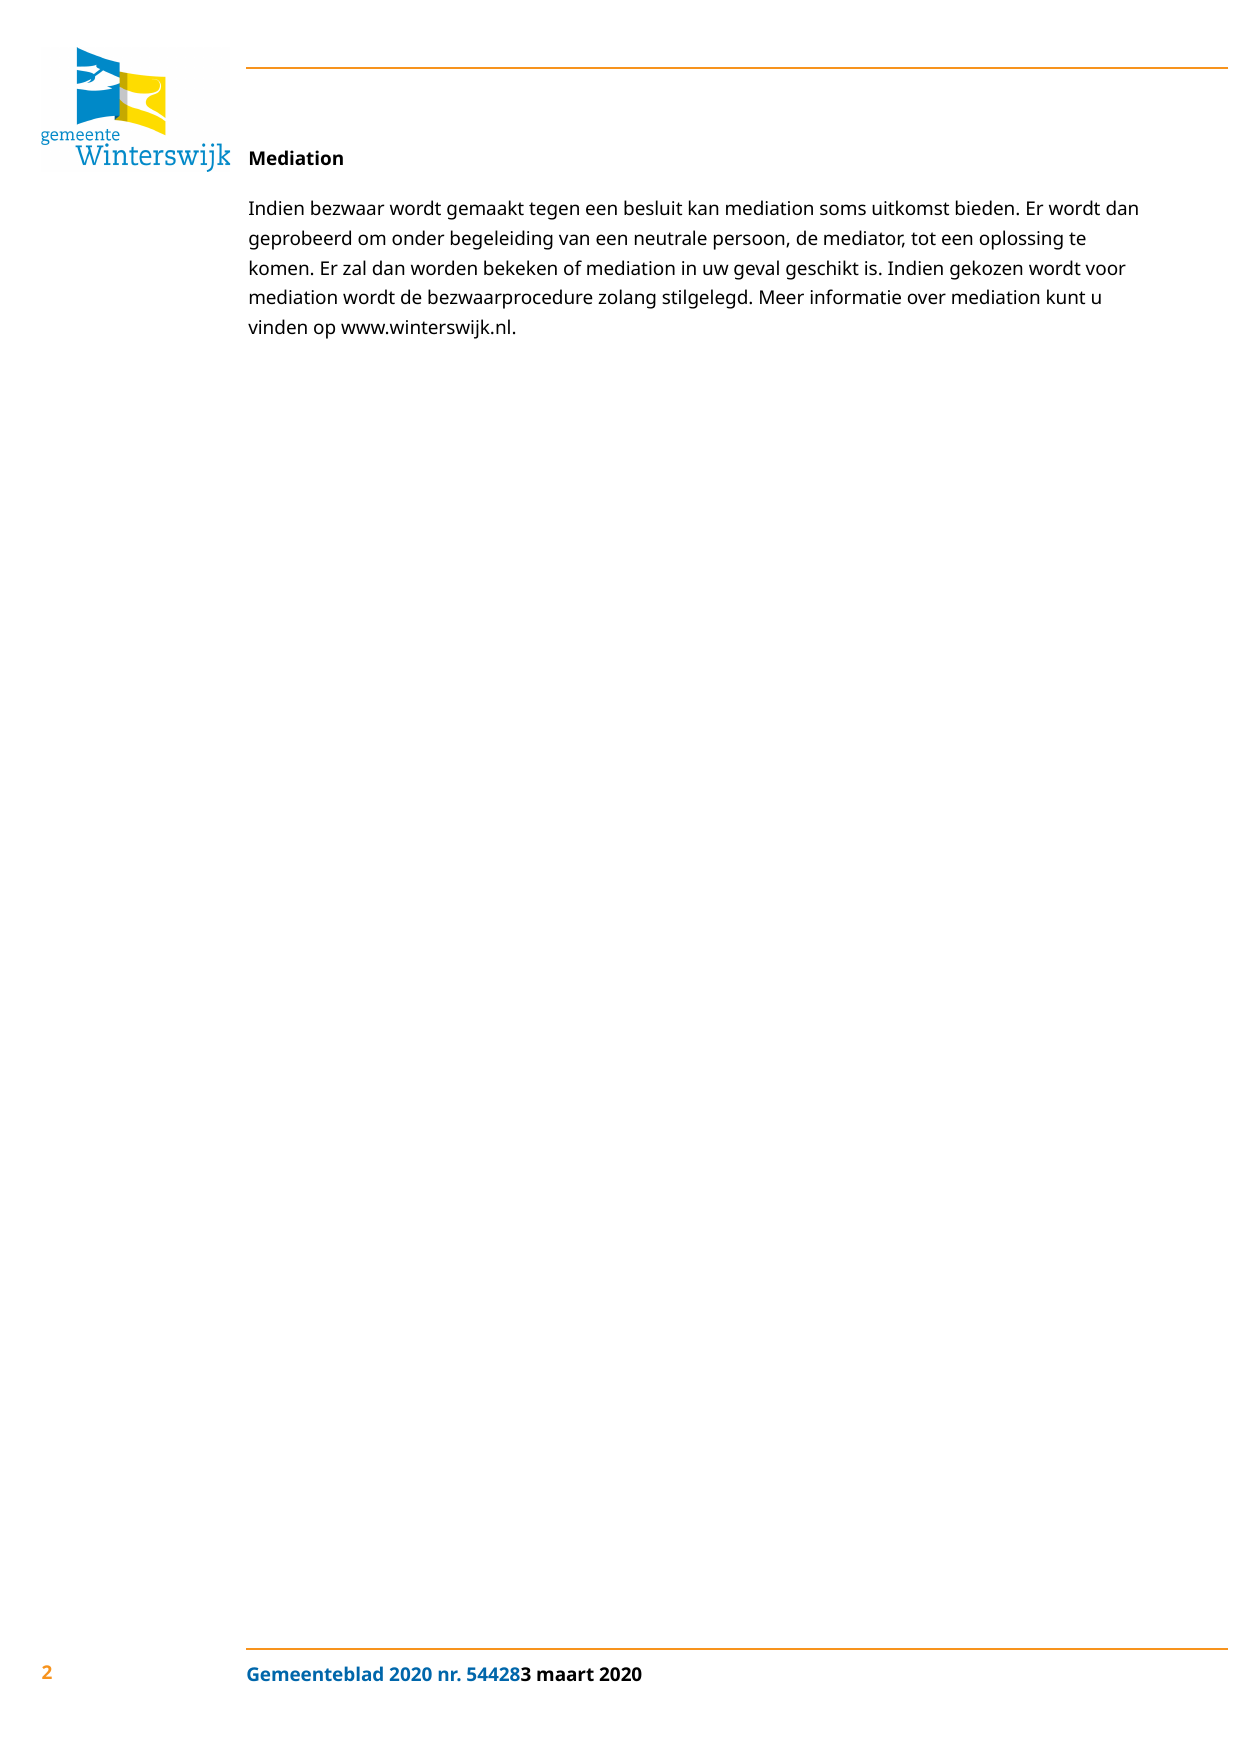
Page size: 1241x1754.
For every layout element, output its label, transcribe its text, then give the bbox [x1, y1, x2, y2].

text Mediation [248, 145, 1152, 171]
text Indien bezwaar wordt gemaakt tegen een besluit kan mediation soms uitkomst bieden. Er wordt dan geprobeerd om onder begeleiding van een neutrale persoon, de mediator, tot een oplossing te komen. Er zal dan worden bekeken of mediation in uw geval geschikt is. Indien gekozen wordt voor mediation wordt de bezwaarprocedure zolang stilgelegd. Meer informatie over mediation kunt u vinden op www.winterswijk.nl. [248, 196, 1152, 340]
picture [41, 47, 231, 172]
picture [225, 153, 231, 162]
